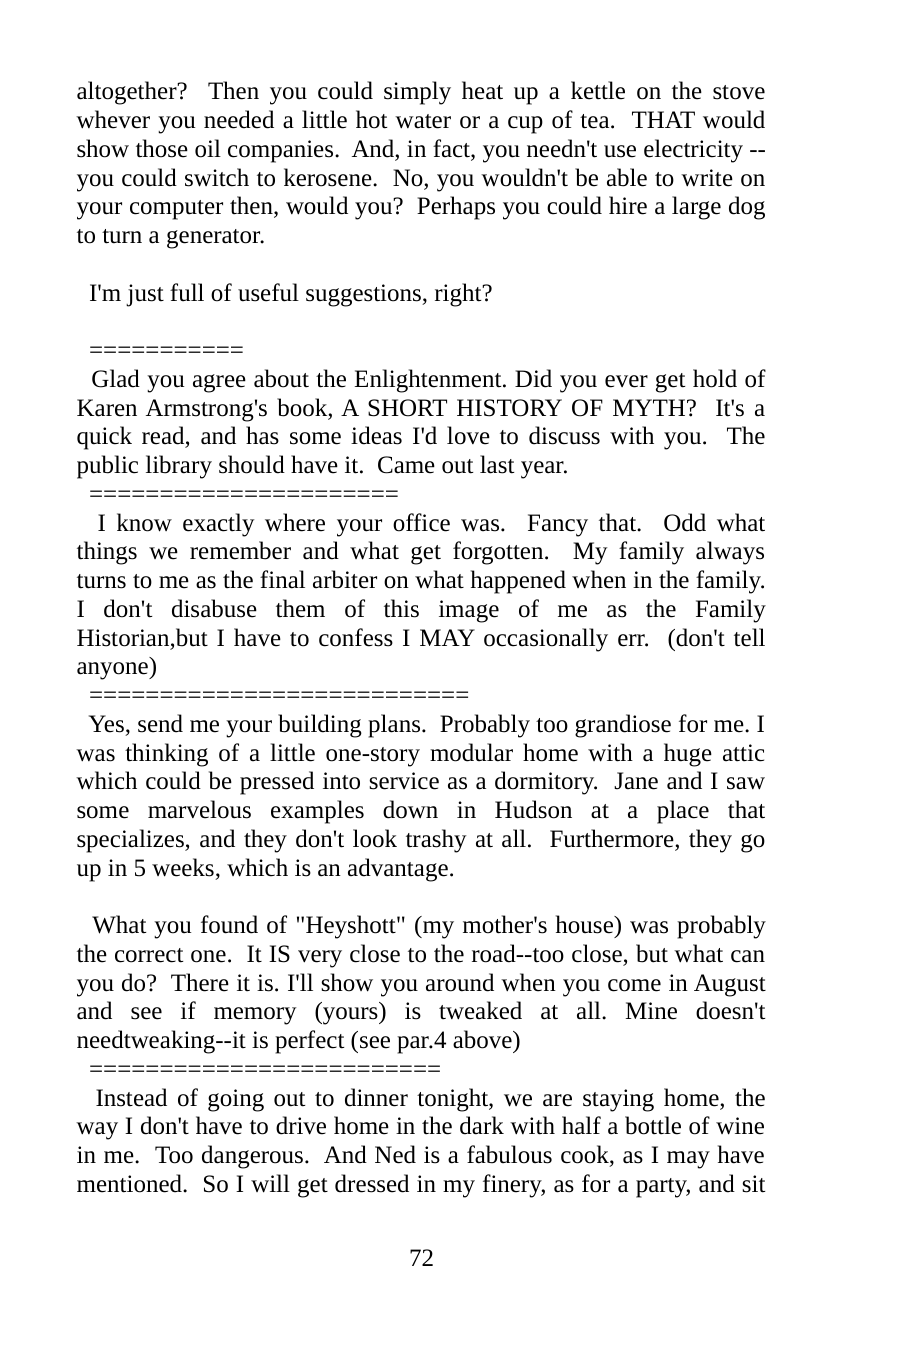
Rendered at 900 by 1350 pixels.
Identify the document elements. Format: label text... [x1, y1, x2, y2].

text =========== [76, 335, 766, 364]
text ====================== [76, 479, 766, 508]
text =========================== [76, 680, 766, 709]
text Glad you agree about the Enlightenment. Did you ever get hold of Karen Armstrong's book, A SHORT HISTORY OF MYTH? It's a quick read, and has some ideas I'd love to discuss with you. The public library should have it. Came out last year. [76, 364, 766, 479]
text What you found of "Heyshott" (my mother's house) was probably the correct one. It IS very close to the road--too close, but what can you do? There it is. I'll show you around when you come in August and see if memory (yours) is tweaked at all. Mine doesn't needtweaking--it is perfect (see par.4 above) [76, 910, 766, 1054]
text Instead of going out to dinner tonight, we are staying home, the way I don't have to drive home in the dark with half a bottle of wine in me. Too dangerous. And Ned is a fabulous cook, as I may have mentioned. So I will get dressed in my finery, as for a party, and sit [76, 1083, 766, 1198]
text ========================= [76, 1054, 766, 1083]
text altogether? Then you could simply heat up a kettle on the stove whever you needed a little hot water or a cup of tea. THAT would show those oil companies. And, in fact, you needn't use electricity -- you could switch to kerosene. No, you wouldn't be able to write on your computer then, would you? Perhaps you could hire a large dog to turn a generator. [76, 76, 766, 249]
text Yes, send me your building plans. Probably too grandiose for me. I was thinking of a little one-story modular home with a huge attic which could be pressed into service as a dormitory. Jane and I saw some marvelous examples down in Hudson at a place that specializes, and they don't look trashy at all. Furthermore, they go up in 5 weeks, which is an advantage. [76, 709, 766, 881]
text I know exactly where your office was. Fancy that. Odd what things we remember and what get forgotten. My family always turns to me as the final arbiter on what happened when in the family. I don't disabuse them of this image of me as the Family Historian,but I have to confess I MAY occasionally err. (don't tell anyone) [76, 508, 766, 680]
text I'm just full of useful suggestions, right? [76, 278, 766, 306]
